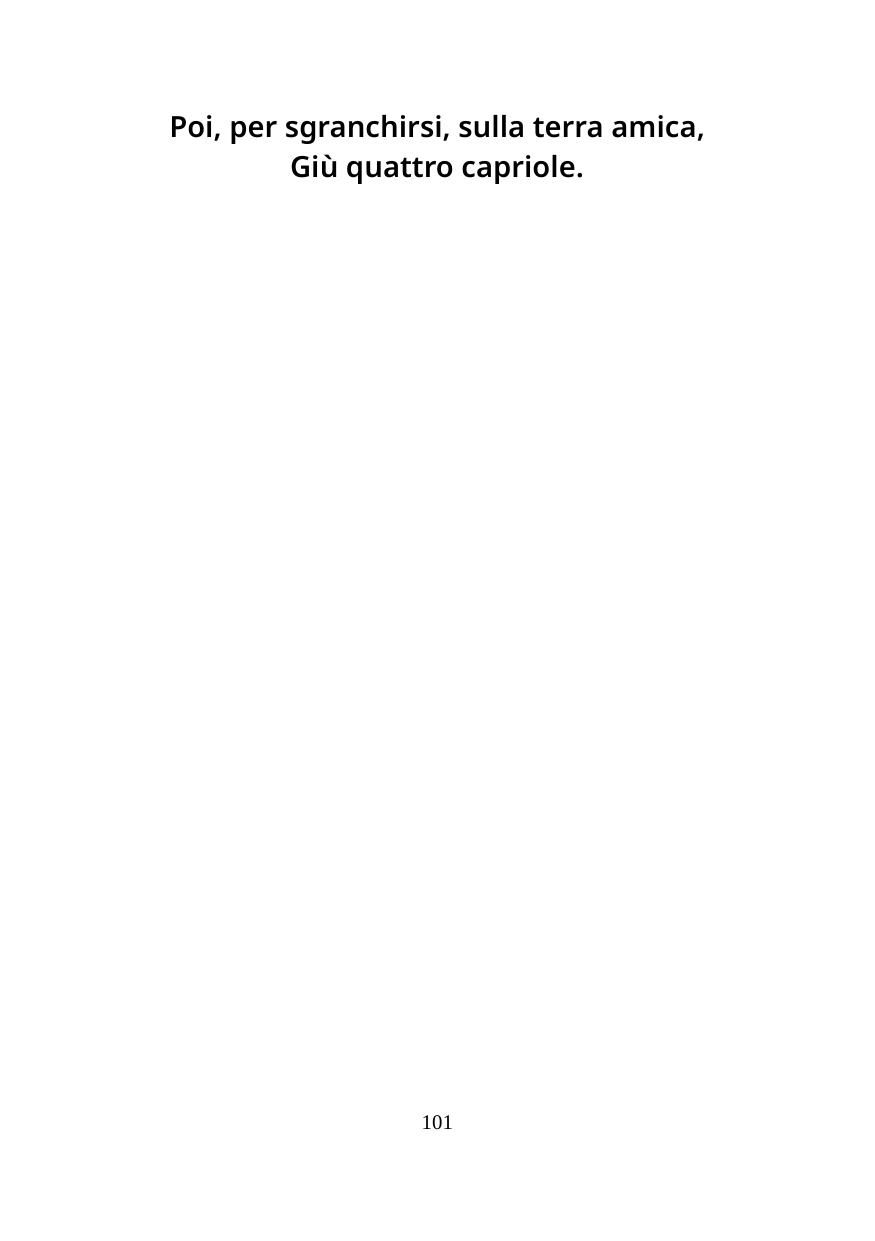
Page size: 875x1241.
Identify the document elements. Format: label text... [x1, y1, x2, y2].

text Poi, per sgranchirsi, sulla terra amica, Giù quattro capriole. [106, 106, 768, 186]
